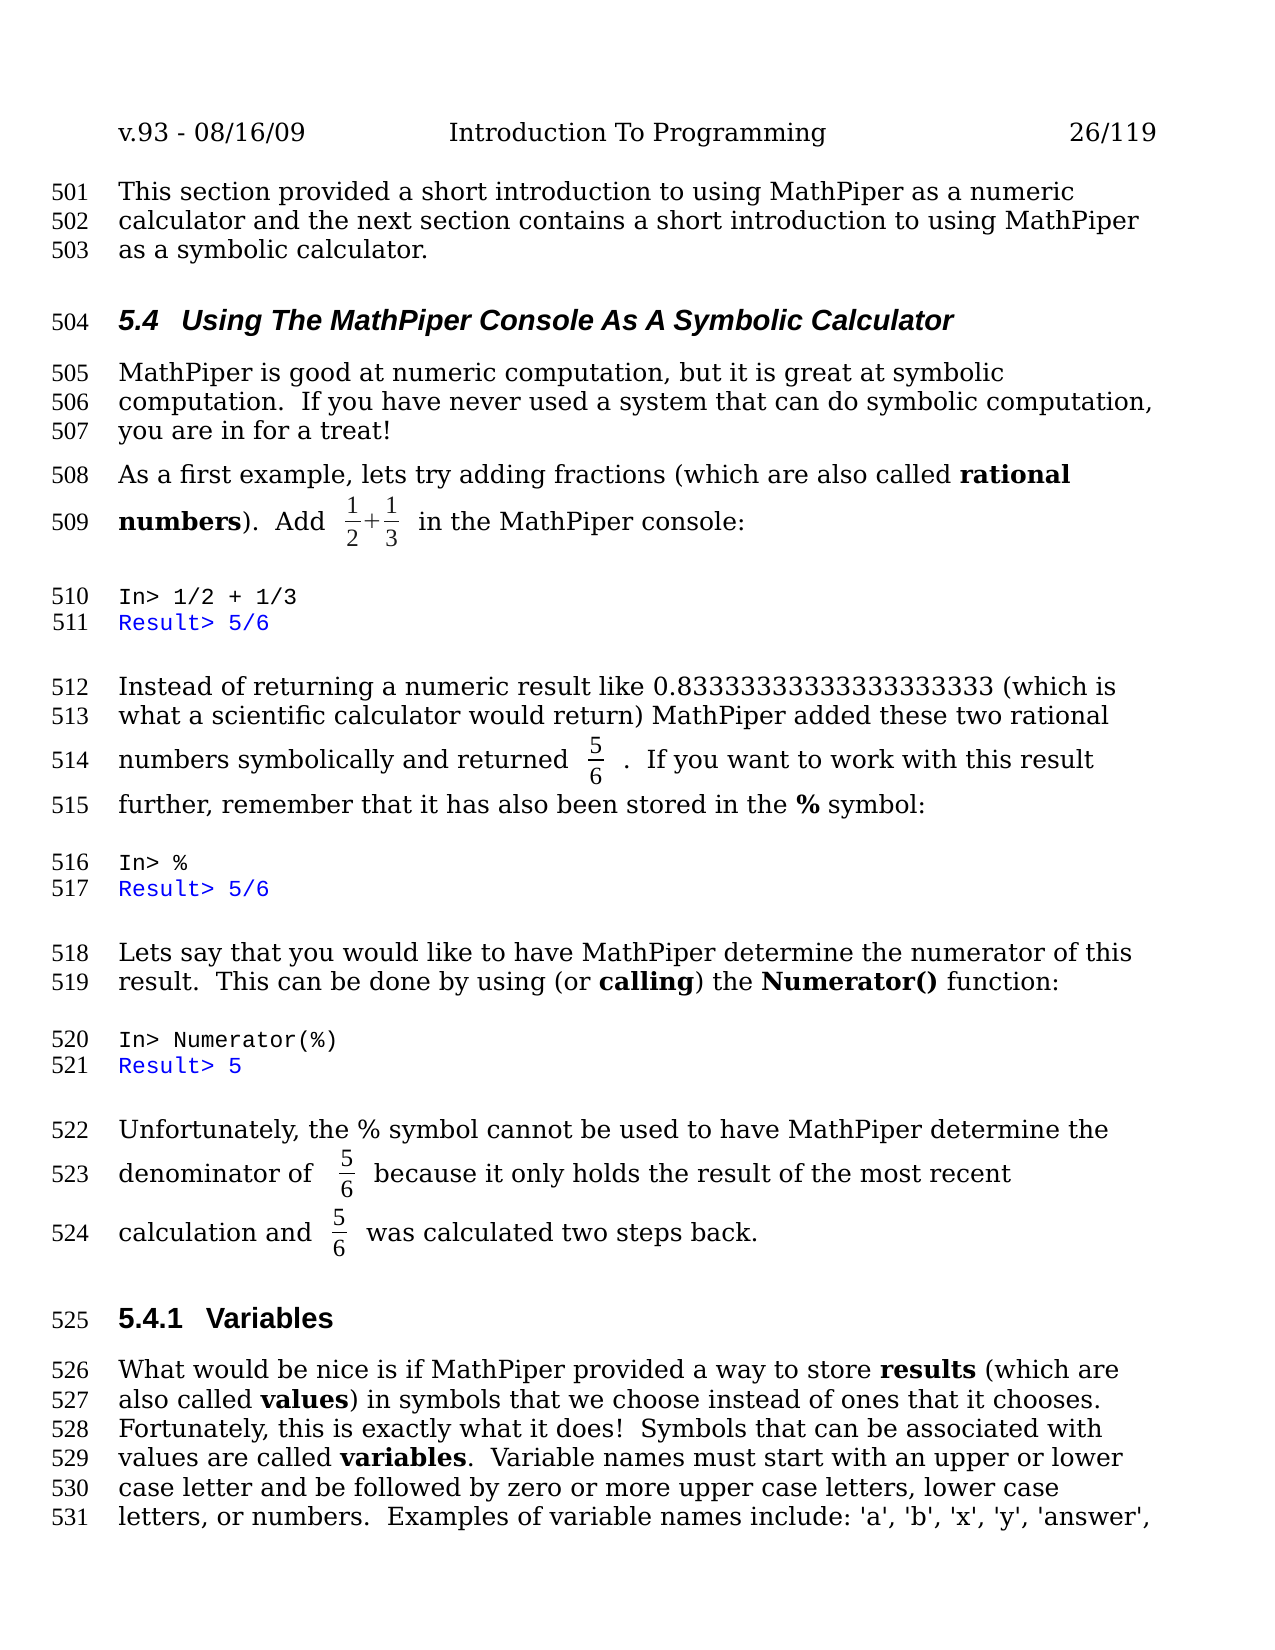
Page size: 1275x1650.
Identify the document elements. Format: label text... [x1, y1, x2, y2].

text Result> 5 [118, 1054, 1157, 1080]
text In> 1/2 + 1/3 [118, 586, 1157, 612]
text Lets say that you would like to have MathPiper determine the numerator of this result. This can be done by using (or calling) the Numerator() function: [118, 938, 1157, 996]
text Instead of returning a numeric result like 0.83333333333333333333 (which is what a scientific calculator would return) MathPiper added these two rational numbers symbolically and returned. If you want to work with this result further, remember that it has also been stored in the % symbol: [118, 672, 1157, 819]
subtitle Using The MathPiper Console As A Symbolic Calculator [118, 303, 1157, 337]
subtitle Variables [118, 1301, 1157, 1334]
text In> % [118, 851, 1157, 877]
text Unfortunately, the % symbol cannot be used to have MathPiper determine the denominator of because it only holds the result of the most recent calculation andwas calculated two steps back. [118, 1115, 1157, 1262]
text Result> 5/6 [118, 612, 1157, 637]
text As a first example, lets try adding fractions (which are also called rational numbers). Addin the MathPiper console: [118, 460, 1157, 554]
text What would be nice is if MathPiper provided a way to store results (which are also called values) in symbols that we choose instead of ones that it chooses. Fortunately, this is exactly what it does! Symbols that can be associated with values are called variables. Variable names must start with an upper or lower case letter and be followed by zero or more upper case letters, lower case letters, or numbers. Examples of variable names include: 'a', 'b', 'x', 'y', 'answer', [118, 1355, 1157, 1531]
text This section provided a short introduction to using MathPiper as a numeric calculator and the next section contains a short introduction to using MathPiper as a symbolic calculator. [118, 177, 1157, 264]
text Result> 5/6 [118, 877, 1157, 903]
text MathPiper is good at numeric computation, but it is great at symbolic computation. If you have never used a system that can do symbolic computation, you are in for a treat! [118, 358, 1157, 445]
text In> Numerator(%) [118, 1028, 1157, 1054]
